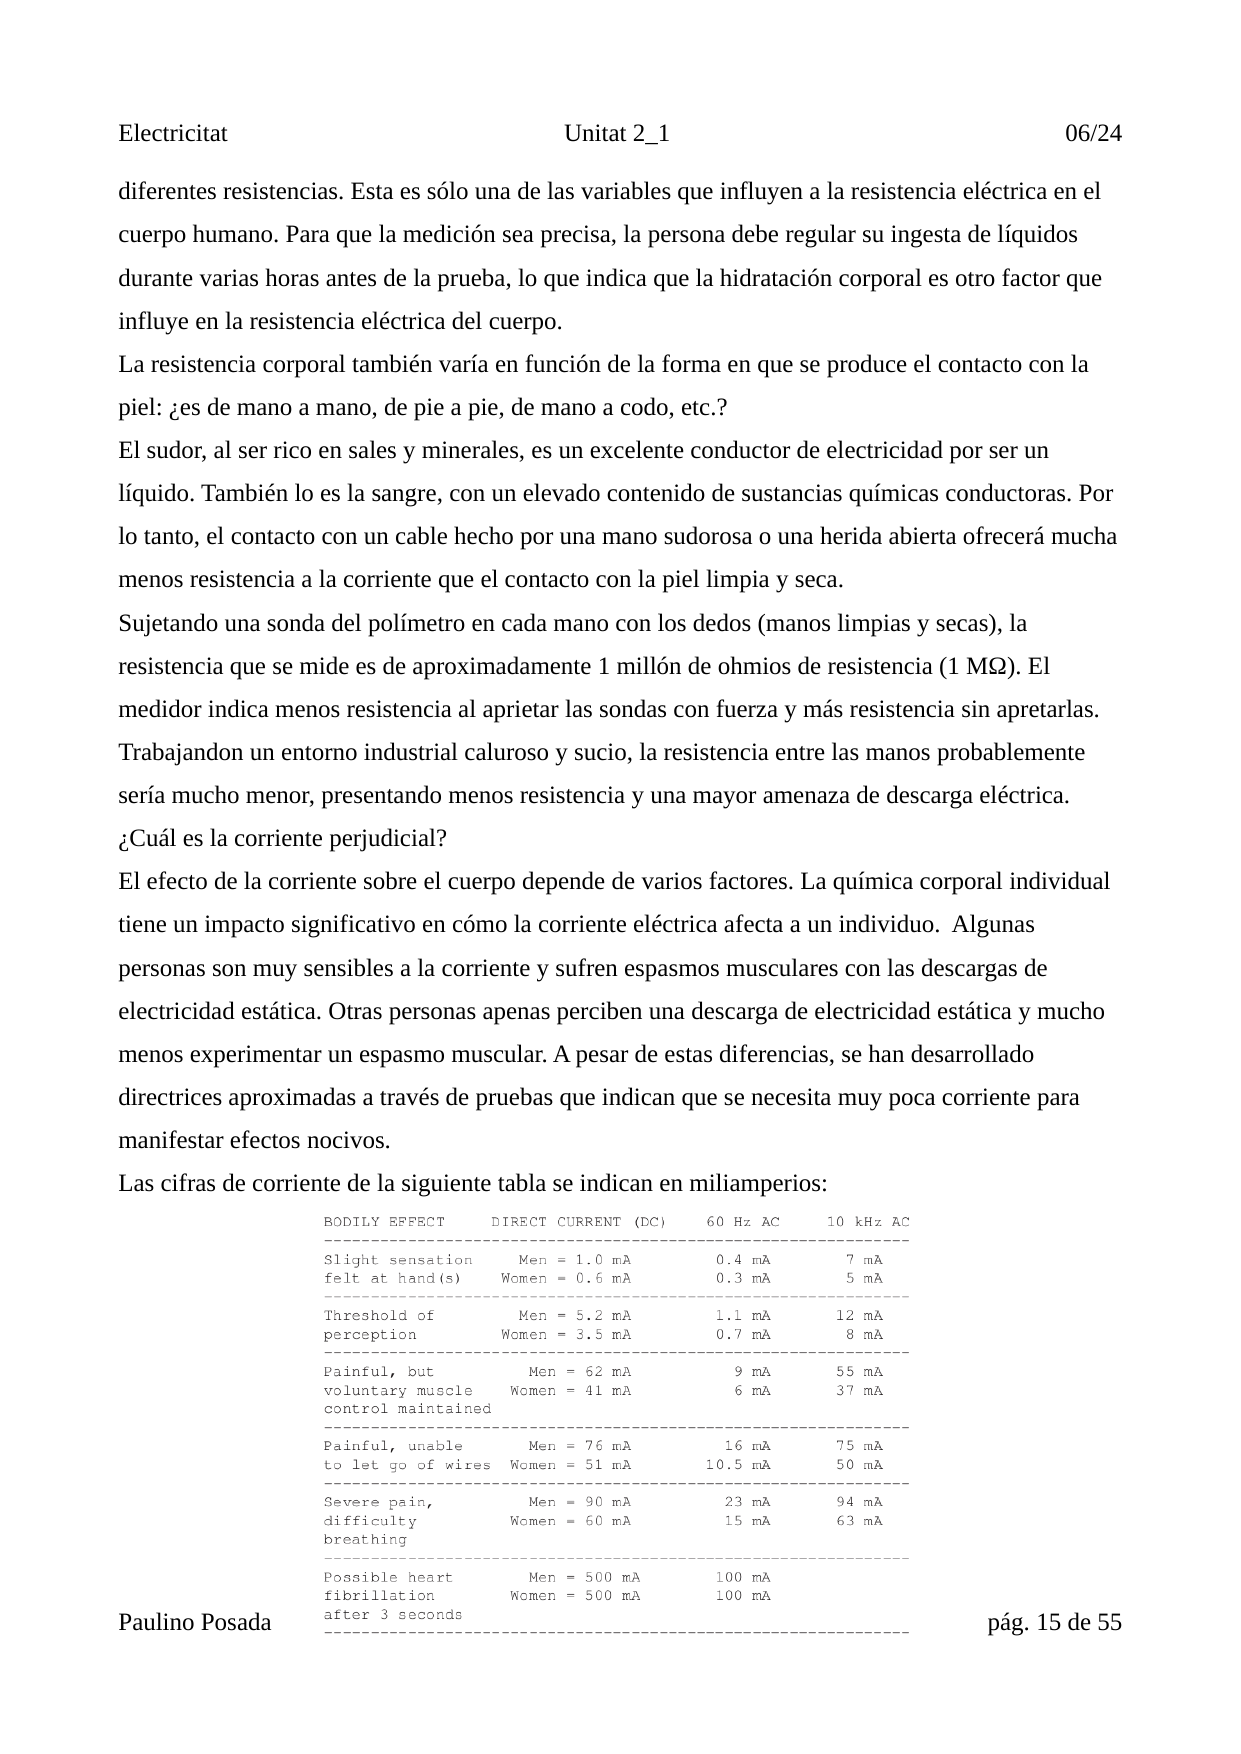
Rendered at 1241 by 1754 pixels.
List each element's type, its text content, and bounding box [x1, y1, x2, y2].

text Las cifras de corriente de la siguiente tabla se indican en miliamperios: [118, 1168, 1122, 1197]
text diferentes resistencias. Esta es sólo una de las variables que influyen a la resistencia eléctrica en el cuerpo humano. Para que la medición sea precisa, la persona debe regular su ingesta de líquidos durante varias horas antes de la prueba, lo que indica que la hidratación corporal es otro factor que influye en la resistencia eléctrica del cuerpo. [118, 176, 1122, 334]
text Sujetando una sonda del polímetro en cada mano con los dedos (manos limpias y secas), la resistencia que se mide es de aproximadamente 1 millón de ohmios de resistencia (1 MΩ). El medidor indica menos resistencia al aprietar las sondas con fuerza y más resistencia sin apretarlas. Trabajandon un entorno industrial caluroso y sucio, la resistencia entre las manos probablemente sería mucho menor, presentando menos resistencia y una mayor amenaza de descarga eléctrica. [118, 608, 1122, 809]
text El efecto de la corriente sobre el cuerpo depende de varios factores. La química corporal individual tiene un impacto significativo en cómo la corriente eléctrica afecta a un individuo. Algunas personas son muy sensibles a la corriente y sufren espasmos musculares con las descargas de electricidad estática. Otras personas apenas perciben una descarga de electricidad estática y mucho menos experimentar un espasmo muscular. A pesar de estas diferencias, se han desarrollado directrices aproximadas a través de pruebas que indican que se necesita muy poca corriente para manifestar efectos nocivos. [118, 866, 1122, 1154]
picture [320, 1211, 920, 1639]
text ¿Cuál es la corriente perjudicial? [118, 823, 1122, 852]
text La resistencia corporal también varía en función de la forma en que se produce el contacto con la piel: ¿es de mano a mano, de pie a pie, de mano a codo, etc.? [118, 349, 1122, 421]
text El sudor, al ser rico en sales y minerales, es un excelente conductor de electricidad por ser un líquido. También lo es la sangre, con un elevado contenido de sustancias químicas conductoras. Por lo tanto, el contacto con un cable hecho por una mano sudorosa o una herida abierta ofrecerá mucha menos resistencia a la corriente que el contacto con la piel limpia y seca. [118, 435, 1122, 593]
